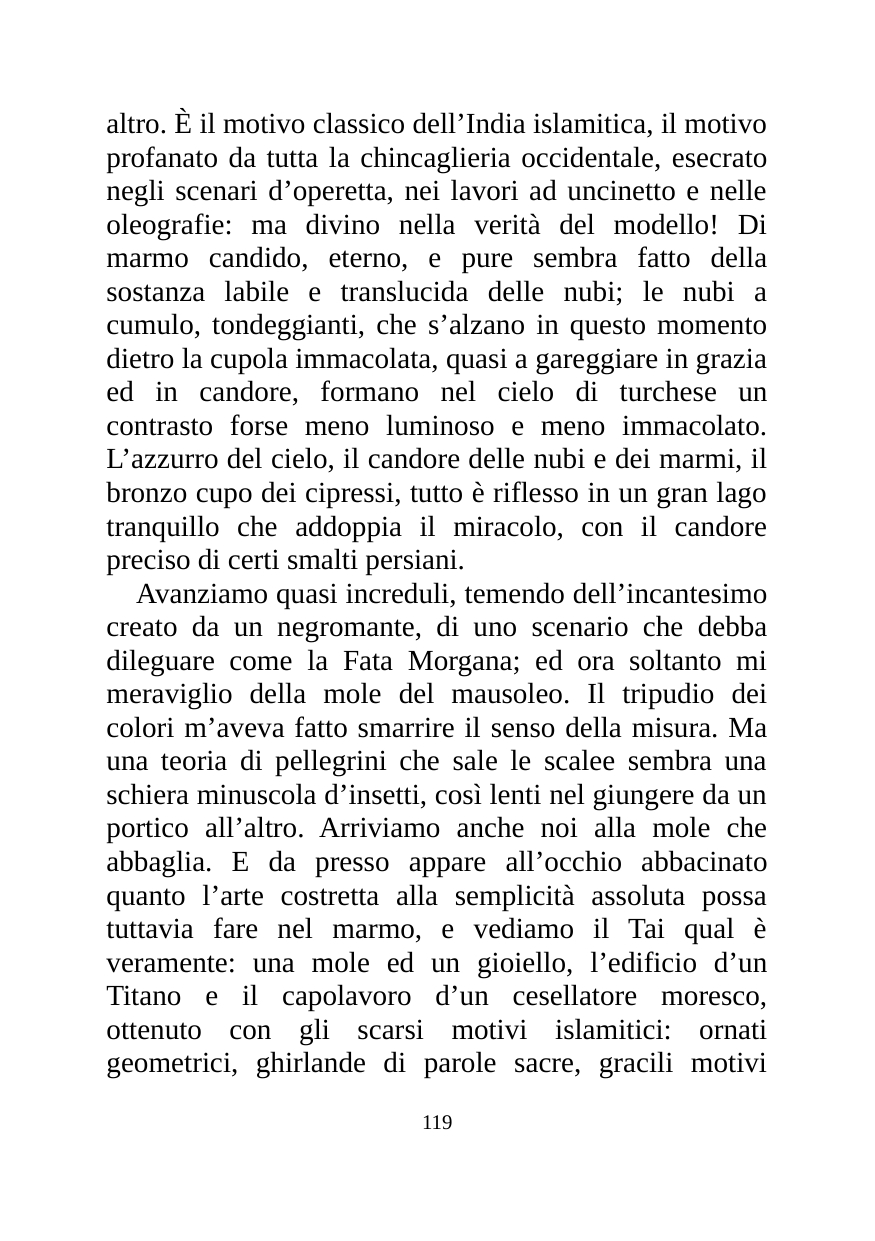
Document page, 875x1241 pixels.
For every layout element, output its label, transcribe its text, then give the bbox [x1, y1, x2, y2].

text Avanziamo quasi increduli, temendo dell’incantesimo creato da un negromante, di uno scenario che debba dileguare come la Fata Morgana; ed ora soltanto mi meraviglio della mole del mausoleo. Il tripudio dei colori m’aveva fatto smarrire il senso della misura. Ma una teoria di pellegrini che sale le scalee sembra una schiera minuscola d’insetti, così lenti nel giungere da un portico all’altro. Arriviamo anche noi alla mole che abbaglia. E da presso appare all’occhio abbacinato quanto l’arte costretta alla semplicità assoluta possa tuttavia fare nel marmo, e vediamo il Tai qual è veramente: una mole ed un gioiello, l’edificio d’un Titano e il capolavoro d’un cesellatore moresco, ottenuto con gli scarsi motivi islamitici: ornati geometrici, ghirlande di parole sacre, gracili motivi [106, 576, 768, 1079]
text altro. È il motivo classico dell’India islamitica, il motivo profanato da tutta la chincaglieria occidentale, esecrato negli scenari d’operetta, nei lavori ad uncinetto e nelle oleografie: ma divino nella verità del modello! Di marmo candido, eterno, e pure sembra fatto della sostanza labile e translucida delle nubi; le nubi a cumulo, tondeggianti, che s’alzano in questo momento dietro la cupola immacolata, quasi a gareggiare in grazia ed in candore, formano nel cielo di turchese un contrasto forse meno luminoso e meno immacolato. L’azzurro del cielo, il candore delle nubi e dei marmi, il bronzo cupo dei cipressi, tutto è riflesso in un gran lago tranquillo che addoppia il miracolo, con il candore preciso di certi smalti persiani. [106, 106, 768, 576]
